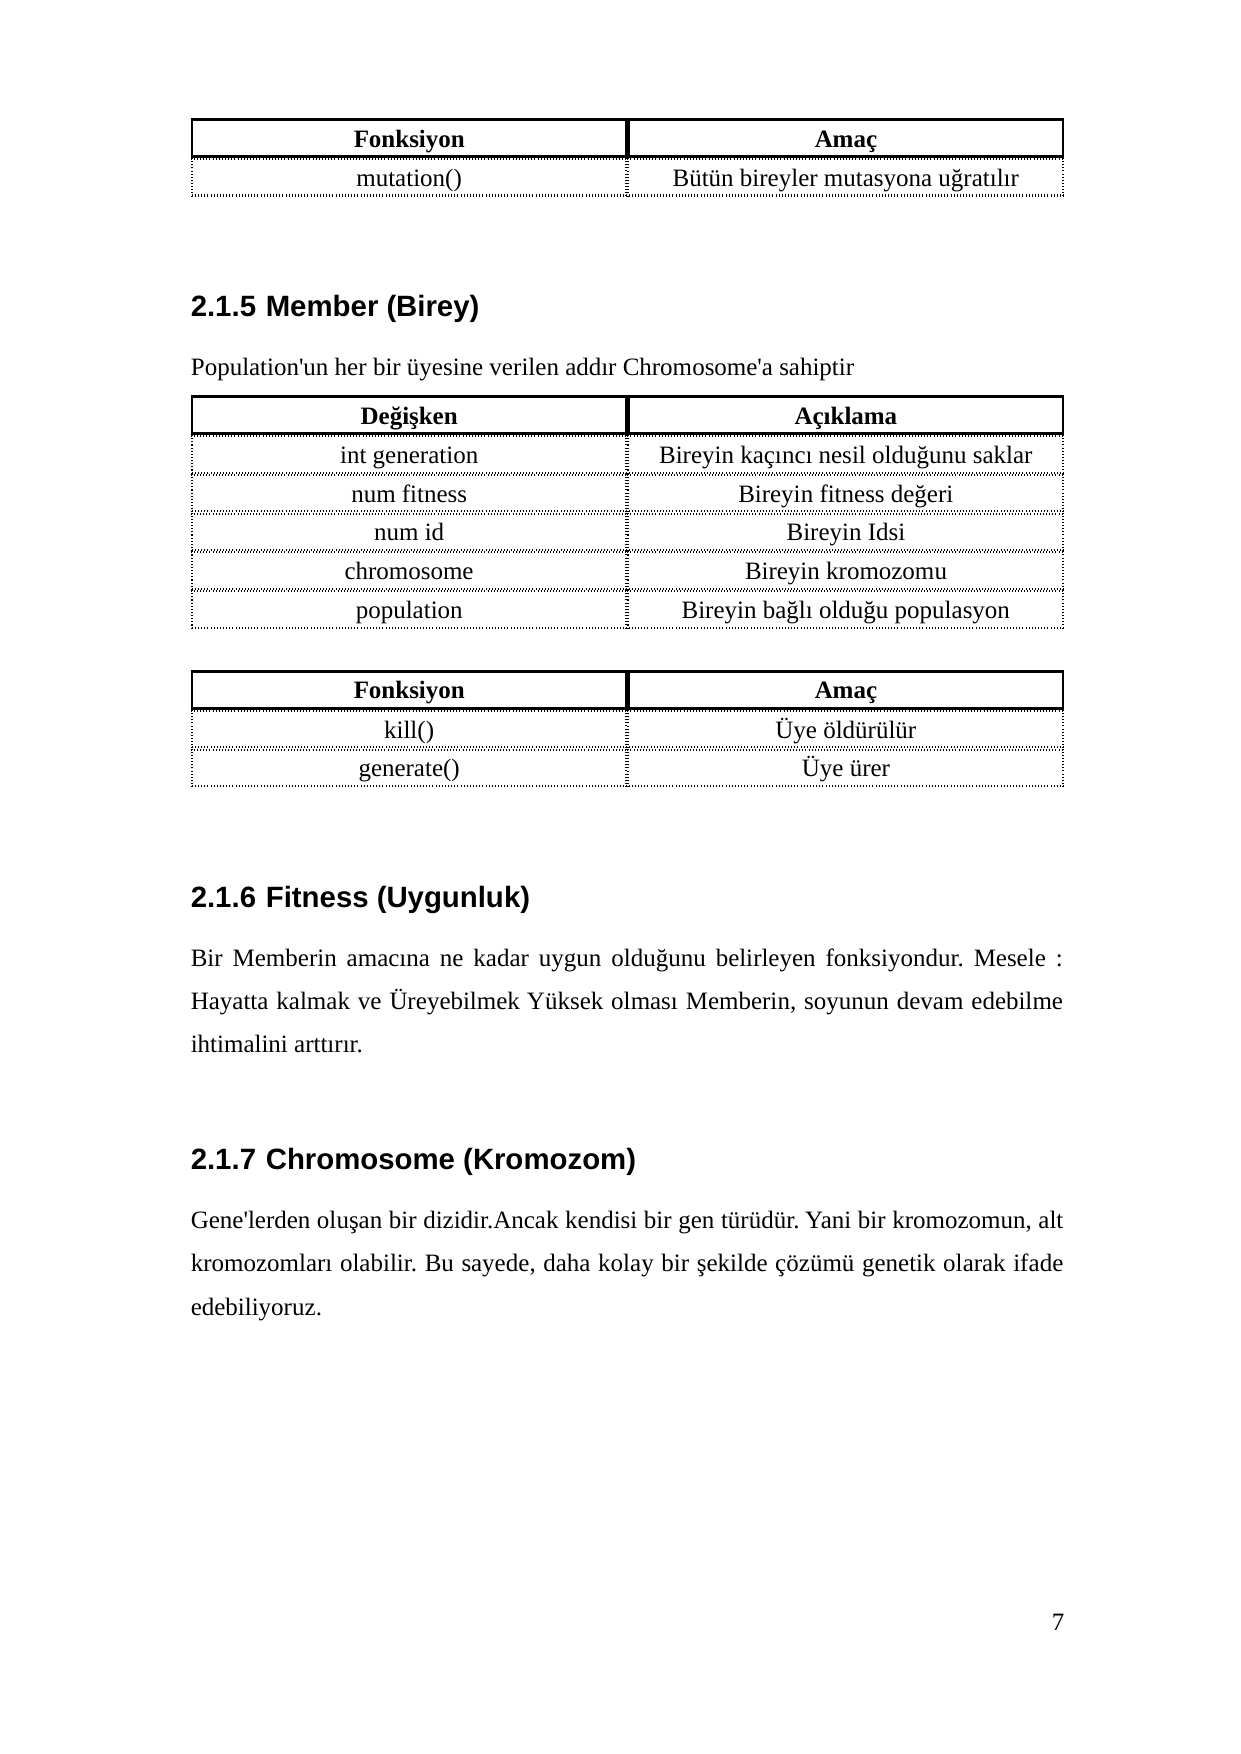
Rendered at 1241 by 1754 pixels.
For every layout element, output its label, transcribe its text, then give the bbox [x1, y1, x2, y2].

table_cell Bireyin kromozomu [627, 551, 1064, 590]
table_cell Bireyin Idsi [627, 513, 1064, 551]
table_header Fonksiyon [193, 673, 625, 707]
table_cell Bireyin bağlı olduğu populasyon [627, 590, 1064, 629]
subtitle Fitness (Uygunluk) [191, 879, 1064, 913]
table_cell num fitness [191, 474, 627, 512]
table_header Amaç [630, 673, 1062, 707]
subtitle Member (Birey) [191, 289, 1064, 323]
table_cell Üye ürer [627, 749, 1064, 787]
table_cell Bireyin kaçıncı nesil olduğunu saklar [627, 435, 1064, 474]
table_header Fonksiyon [193, 121, 625, 155]
table_cell generate() [191, 749, 627, 787]
table_cell int generation [191, 435, 627, 474]
table_cell mutation() [191, 158, 627, 197]
table_header Değişken [193, 398, 625, 432]
table_cell chromosome [191, 551, 627, 590]
table_cell population [191, 590, 627, 629]
table_header Açıklama [630, 398, 1062, 432]
table_cell num id [191, 513, 627, 551]
table_cell Bütün bireyler mutasyona uğratılır [627, 158, 1064, 197]
text Bir Memberin amacına ne kadar uygun olduğunu belirleyen fonksiyondur. Mesele : Hayatta kalmak ve Üreyebilmek Yüksek olması Memberin, soyunun devam edebilme ihtimalini arttırır. [191, 943, 1064, 1058]
table_cell Üye öldürülür [627, 710, 1064, 748]
table_cell Bireyin fitness değeri [627, 474, 1064, 512]
subtitle Chromosome (Kromozom) [191, 1142, 1064, 1176]
table_cell kill() [191, 710, 627, 748]
table_header Amaç [630, 121, 1062, 155]
text Gene'lerden oluşan bir dizidir.Ancak kendisi bir gen türüdür. Yani bir kromozomun, alt kromozomları olabilir. Bu sayede, daha kolay bir şekilde çözümü genetik olarak ifade edebiliyoruz. [191, 1205, 1064, 1320]
text Population'un her bir üyesine verilen addır Chromosome'a sahiptir [191, 352, 1064, 381]
